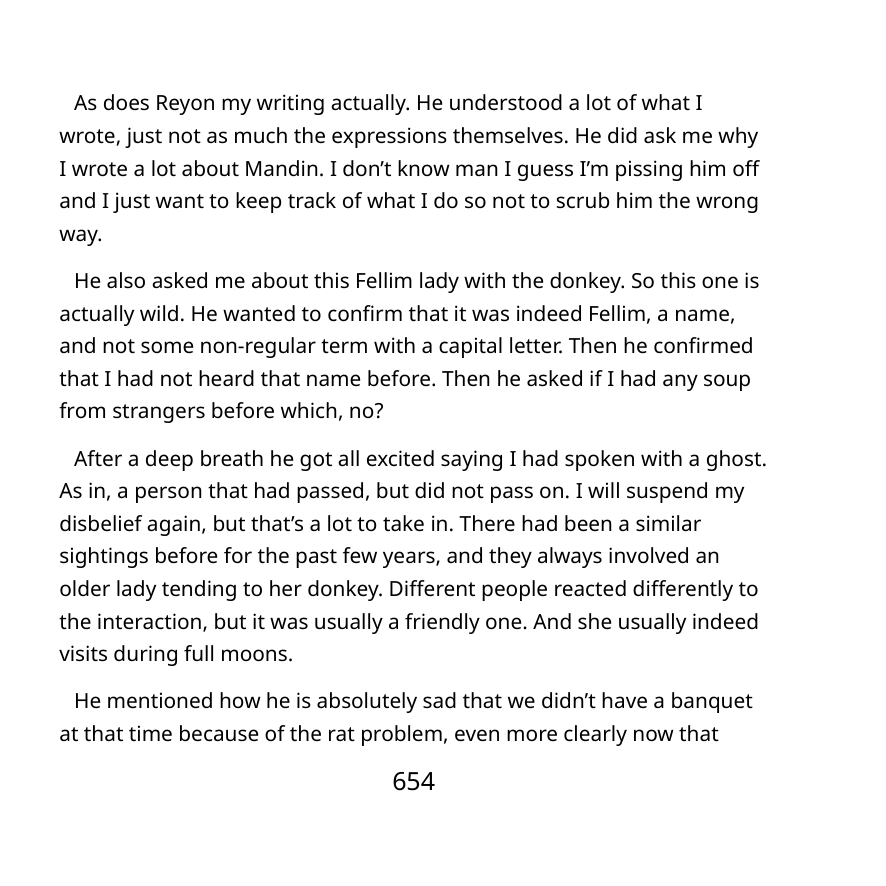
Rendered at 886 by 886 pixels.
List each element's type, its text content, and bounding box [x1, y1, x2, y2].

text He mentioned how he is absolutely sad that we didn’t have a banquet at that time because of the rat problem, even more clearly now that [59, 687, 768, 748]
text After a deep breath he got all excited saying I had spoken with a ghost. As in, a person that had passed, but did not pass on. I will suspend my disbelief again, but that’s a lot to take in. There had been a similar sightings before for the past few years, and they always involved an older lady tending to her donkey. Different people reacted differently to the interaction, but it was usually a friendly one. And she usually indeed visits during full moons. [59, 444, 768, 668]
text As does Reyon my writing actually. He understood a lot of what I wrote, just not as much the expressions themselves. He did ask me why I wrote a lot about Mandin. I don’t know man I guess I’m pissing him off and I just want to keep track of what I do so not to scrub him the wrong way. [59, 88, 768, 247]
text He also asked me about this Fellim lady with the donkey. So this one is actually wild. He wanted to confirm that it was indeed Fellim, a name, and not some non-regular term with a capital letter. Then he confirmed that I had not heard that name before. Then he asked if I had any soup from strangers before which, no? [59, 266, 768, 425]
